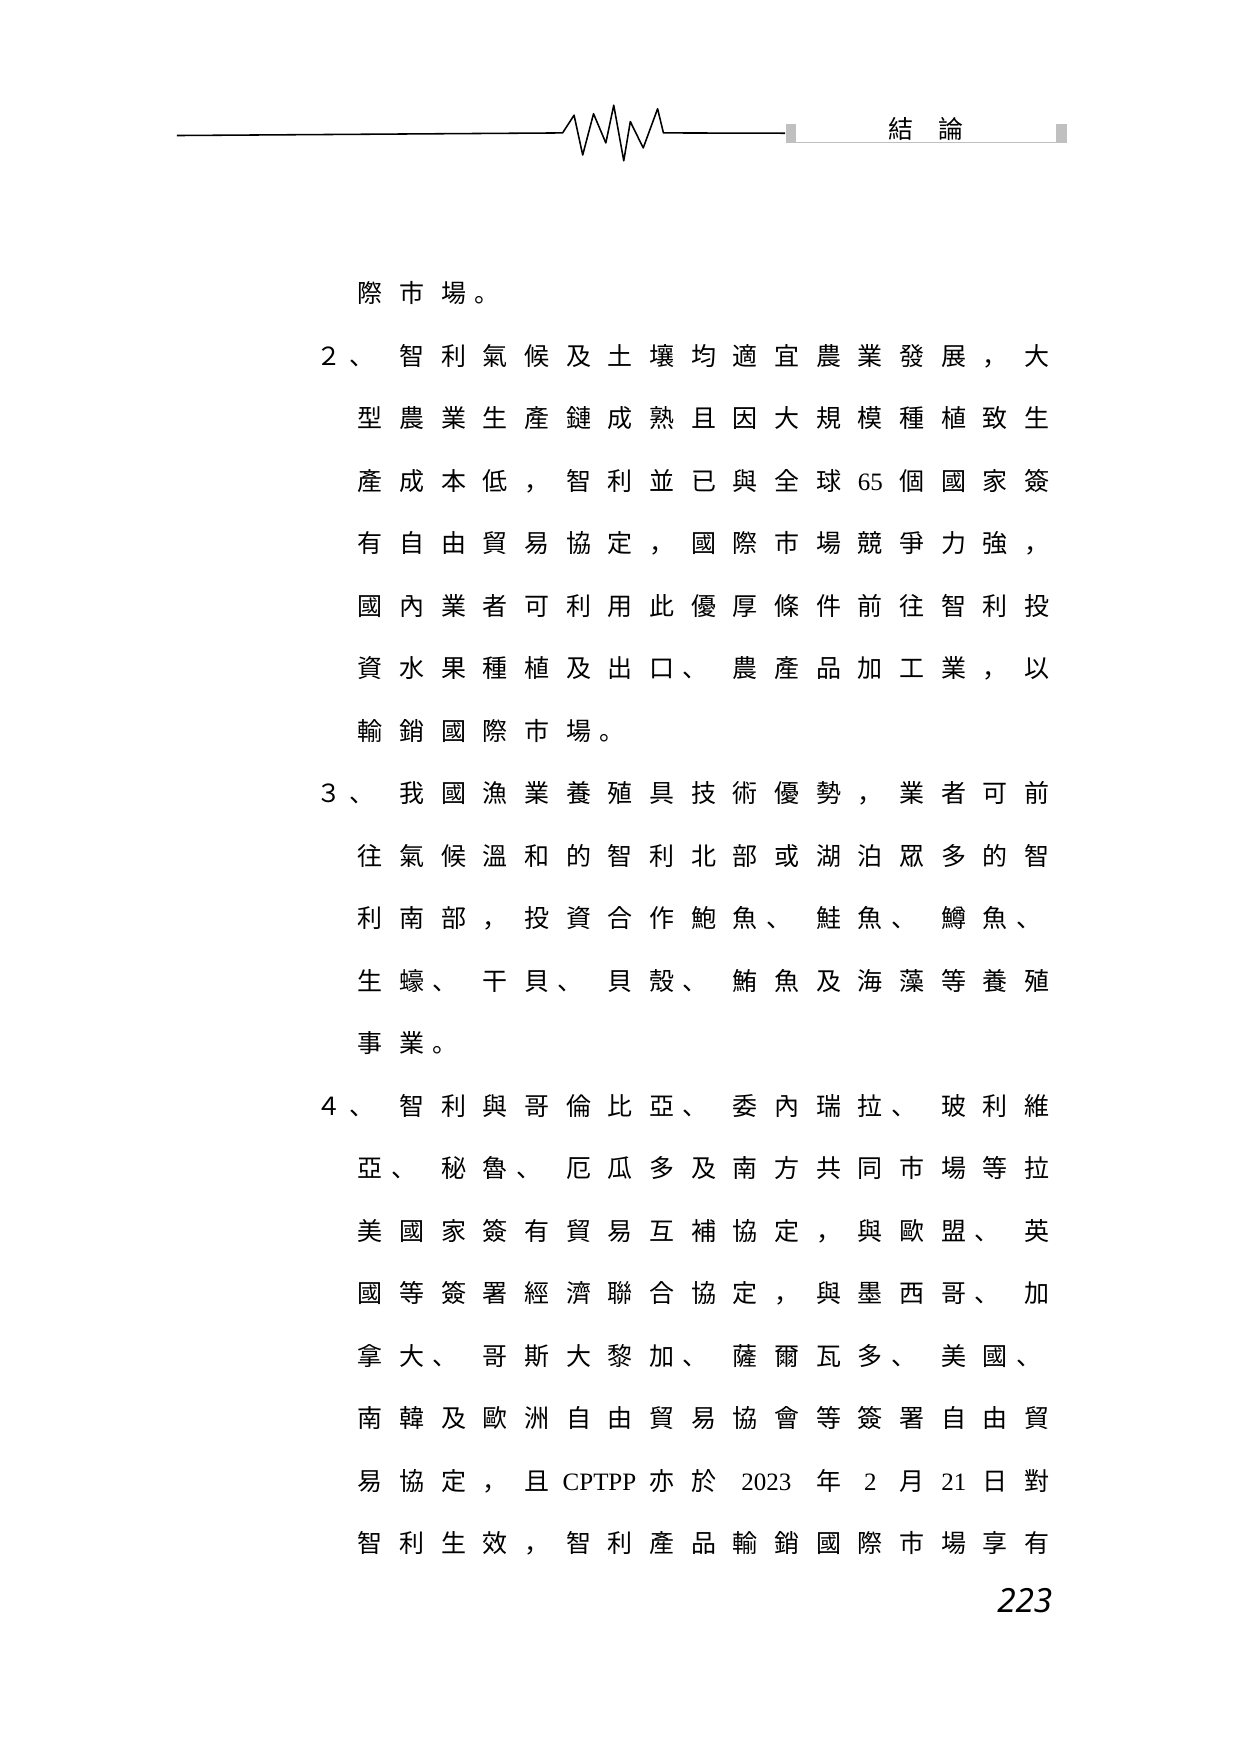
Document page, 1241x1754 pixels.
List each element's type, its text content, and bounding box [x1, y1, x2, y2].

text ２、智利氣候及土壤均適宜農業發展，大型農業生產鏈成熟且因大規模種植致生產成本低，智利並已與全球65個國家簽有自由貿易協定，國際市場競爭力強，國內業者可利用此優厚條件前往智利投資水果種植及出口、農產品加工業，以輸銷國際市場。 [281, 313, 1058, 750]
text ４、智利與哥倫比亞、委內瑞拉、玻利維亞、秘魯、厄瓜多及南方共同市場等拉美國家簽有貿易互補協定，與歐盟、英國等簽署經濟聯合協定，與墨西哥、加拿大、哥斯大黎加、薩爾瓦多、美國、南韓及歐洲自由貿易協會等簽署自由貿易協定，且CPTPP亦於2023年2月21日對智利生效，智利產品輸銷國際市場享有 [281, 1063, 1058, 1563]
text 際市場。 [281, 250, 1058, 313]
text ３、我國漁業養殖具技術優勢，業者可前往氣候溫和的智利北部或湖泊眾多的智利南部，投資合作鮑魚、鮭魚、鱒魚、生蠔、干貝、貝殼、鮪魚及海藻等養殖事業。 [281, 750, 1058, 1063]
